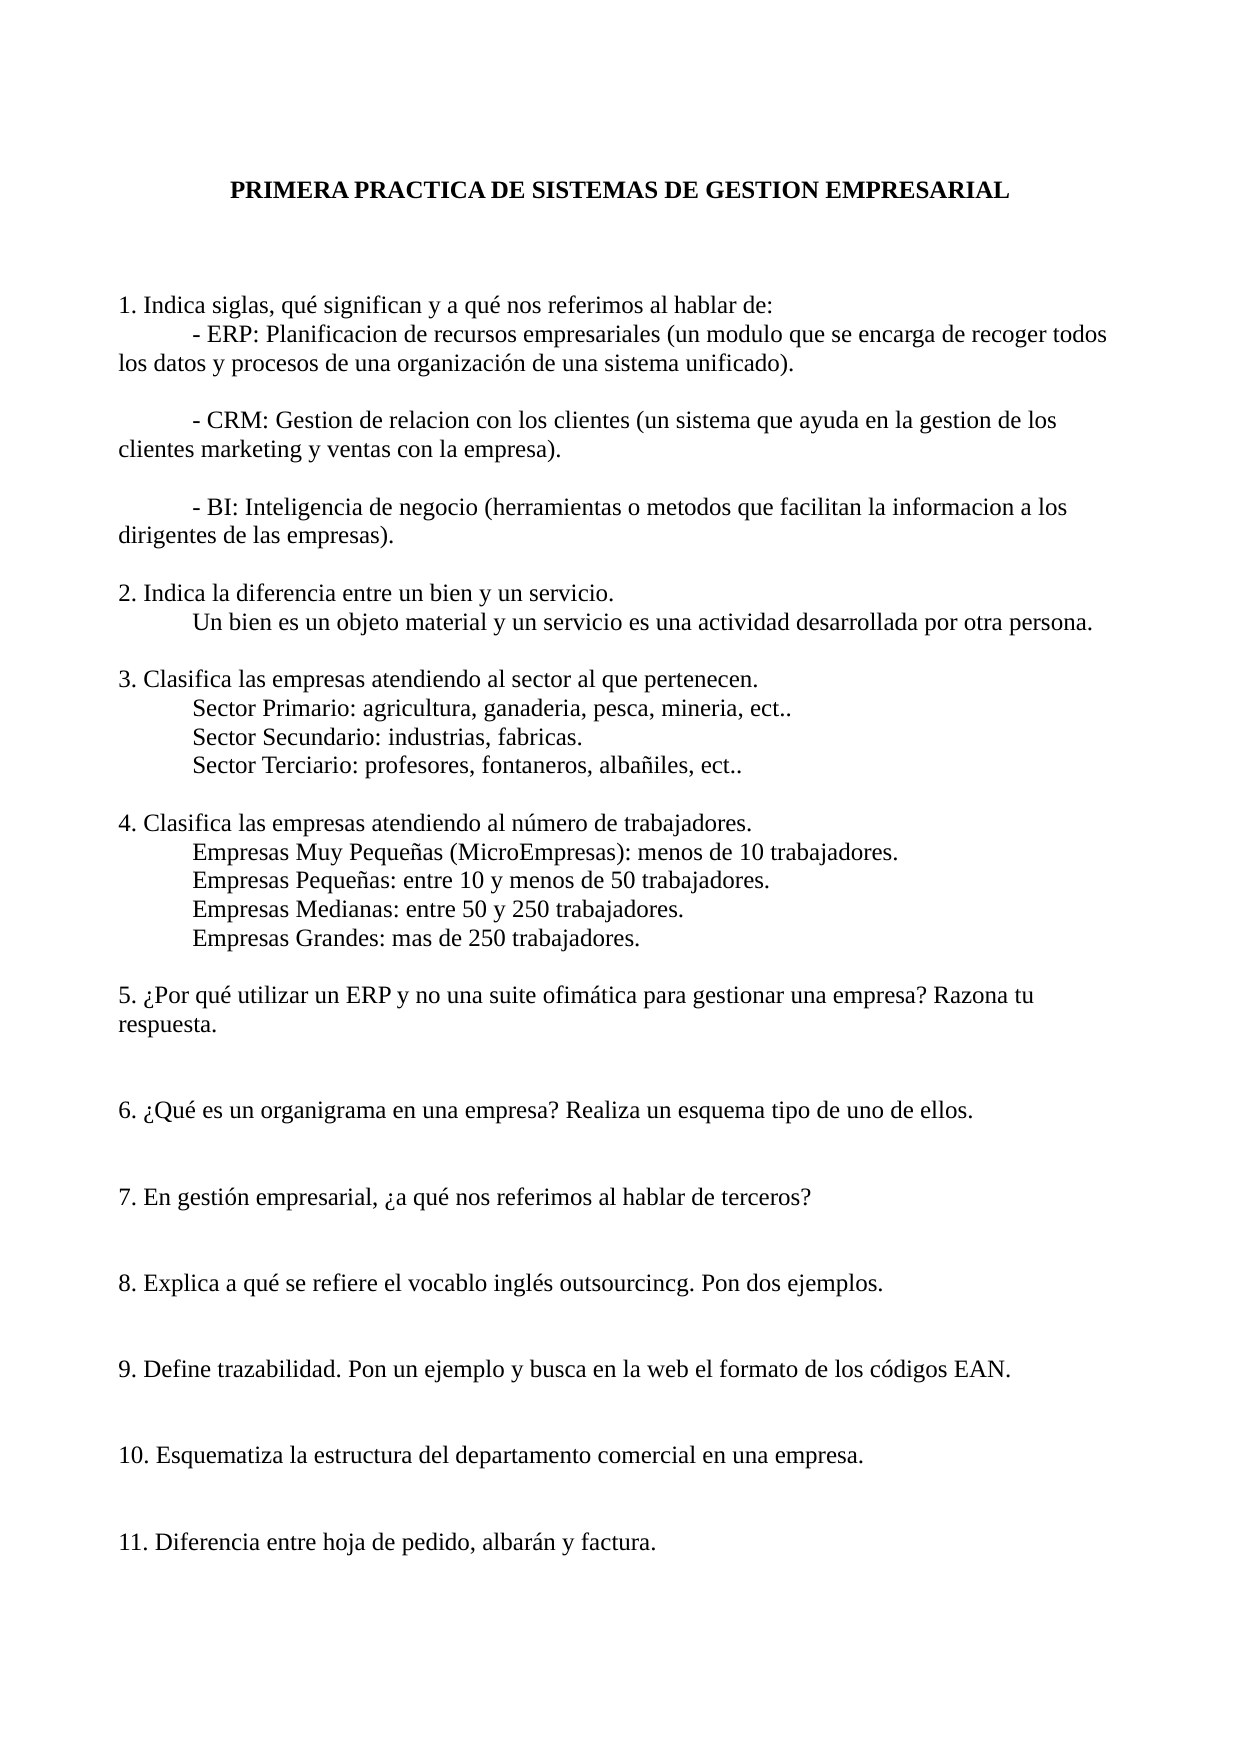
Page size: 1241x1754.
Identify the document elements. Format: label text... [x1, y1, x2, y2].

text 11. Diferencia entre hoja de pedido, albarán y factura. [118, 1527, 1122, 1556]
text 7. En gestión empresarial, ¿a qué nos referimos al hablar de terceros? [118, 1182, 1122, 1211]
text Sector Primario: agricultura, ganaderia, pesca, mineria, ect.. [118, 693, 1122, 722]
text 9. Define trazabilidad. Pon un ejemplo y busca en la web el formato de los códigos EAN. [118, 1354, 1122, 1383]
text Un bien es un objeto material y un servicio es una actividad desarrollada por otra persona. [118, 607, 1122, 636]
text - CRM: Gestion de relacion con los clientes (un sistema que ayuda en la gestion de los clientes marketing y ventas con la empresa). [118, 406, 1122, 463]
text - BI: Inteligencia de negocio (herramientas o metodos que facilitan la informacion a los dirigentes de las empresas). [118, 492, 1122, 549]
text 6. ¿Qué es un organigrama en una empresa? Realiza un esquema tipo de uno de ellos. [118, 1096, 1122, 1124]
text Empresas Medianas: entre 50 y 250 trabajadores. [118, 894, 1122, 923]
text 8. Explica a qué se refiere el vocablo inglés outsourcincg. Pon dos ejemplos. [118, 1268, 1122, 1297]
text 2. Indica la diferencia entre un bien y un servicio. [118, 578, 1122, 607]
text Empresas Pequeñas: entre 10 y menos de 50 trabajadores. [118, 866, 1122, 894]
text - ERP: Planificacion de recursos empresariales (un modulo que se encarga de recoger todos los datos y procesos de una organización de una sistema unificado). [118, 319, 1122, 377]
text Empresas Grandes: mas de 250 trabajadores. [118, 923, 1122, 952]
text 1. Indica siglas, qué significan y a qué nos referimos al hablar de: [118, 291, 1122, 319]
text Sector Secundario: industrias, fabricas. [118, 722, 1122, 751]
text 5. ¿Por qué utilizar un ERP y no una suite ofimática para gestionar una empresa? Razona tu respuesta. [118, 981, 1122, 1038]
text Sector Terciario: profesores, fontaneros, albañiles, ect.. [118, 751, 1122, 779]
text Empresas Muy Pequeñas (MicroEmpresas): menos de 10 trabajadores. [118, 837, 1122, 866]
text PRIMERA PRACTICA DE SISTEMAS DE GESTION EMPRESARIAL [118, 176, 1122, 204]
text 10. Esquematiza la estructura del departamento comercial en una empresa. [118, 1441, 1122, 1469]
text 4. Clasifica las empresas atendiendo al número de trabajadores. [118, 808, 1122, 837]
text 3. Clasifica las empresas atendiendo al sector al que pertenecen. [118, 664, 1122, 693]
